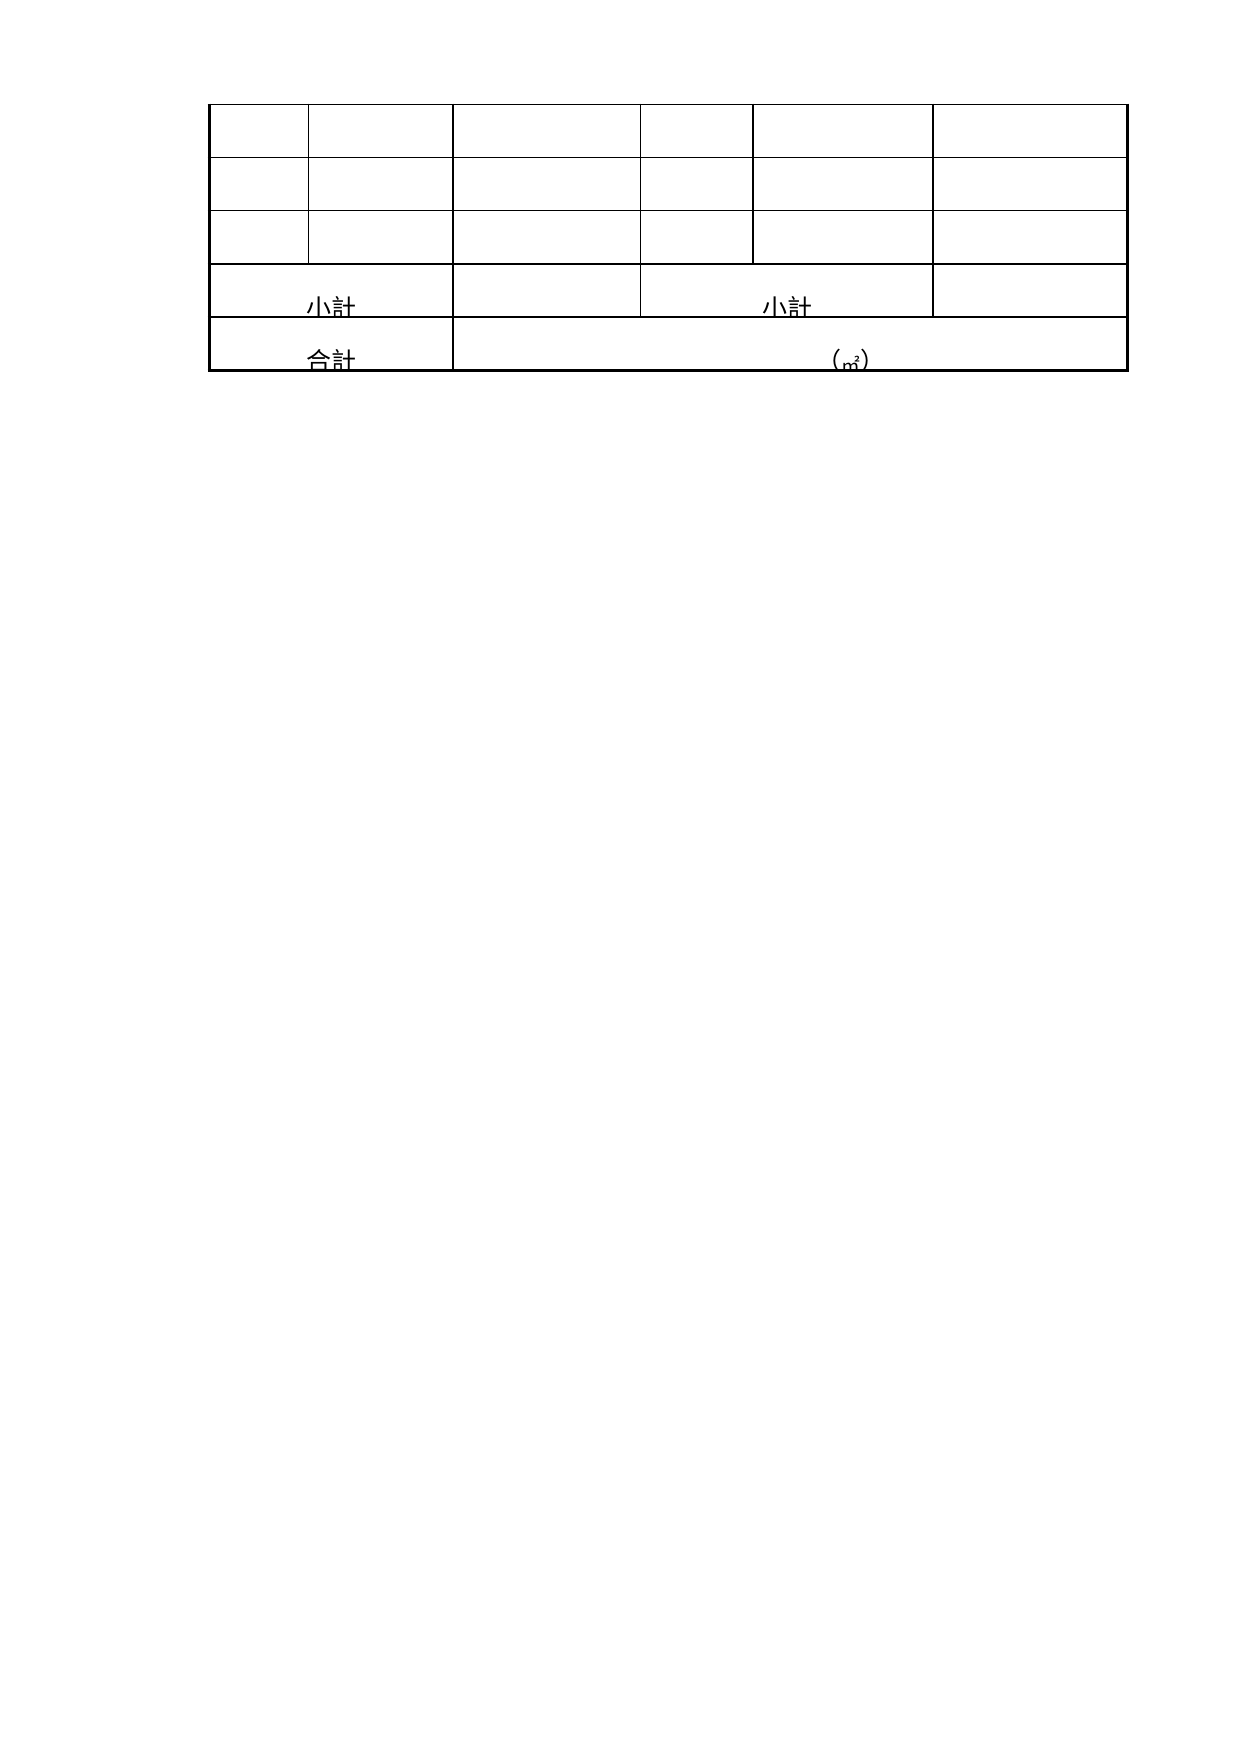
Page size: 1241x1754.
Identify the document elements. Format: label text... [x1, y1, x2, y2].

table_cell 合計 [211, 318, 452, 369]
table_cell [309, 211, 452, 263]
table_cell [934, 105, 1126, 157]
table_cell [309, 105, 452, 157]
table_cell [454, 158, 640, 210]
table_cell 小計 [641, 265, 932, 316]
table_cell [754, 158, 932, 210]
table_cell [934, 158, 1126, 210]
table_cell [454, 265, 640, 316]
table_cell [211, 158, 308, 210]
table_cell [641, 211, 752, 263]
table_cell 小計 [211, 265, 452, 316]
table_cell [754, 211, 932, 263]
table_cell [934, 211, 1126, 263]
table_cell [641, 158, 752, 210]
table_cell [309, 158, 452, 210]
table_cell [454, 105, 640, 157]
table_cell （㎡） [454, 318, 1126, 369]
table_cell [934, 265, 1126, 316]
table_cell [211, 211, 308, 263]
table_cell [454, 211, 640, 263]
table_cell [211, 105, 308, 157]
table_cell [754, 105, 932, 157]
table_cell [641, 105, 752, 157]
